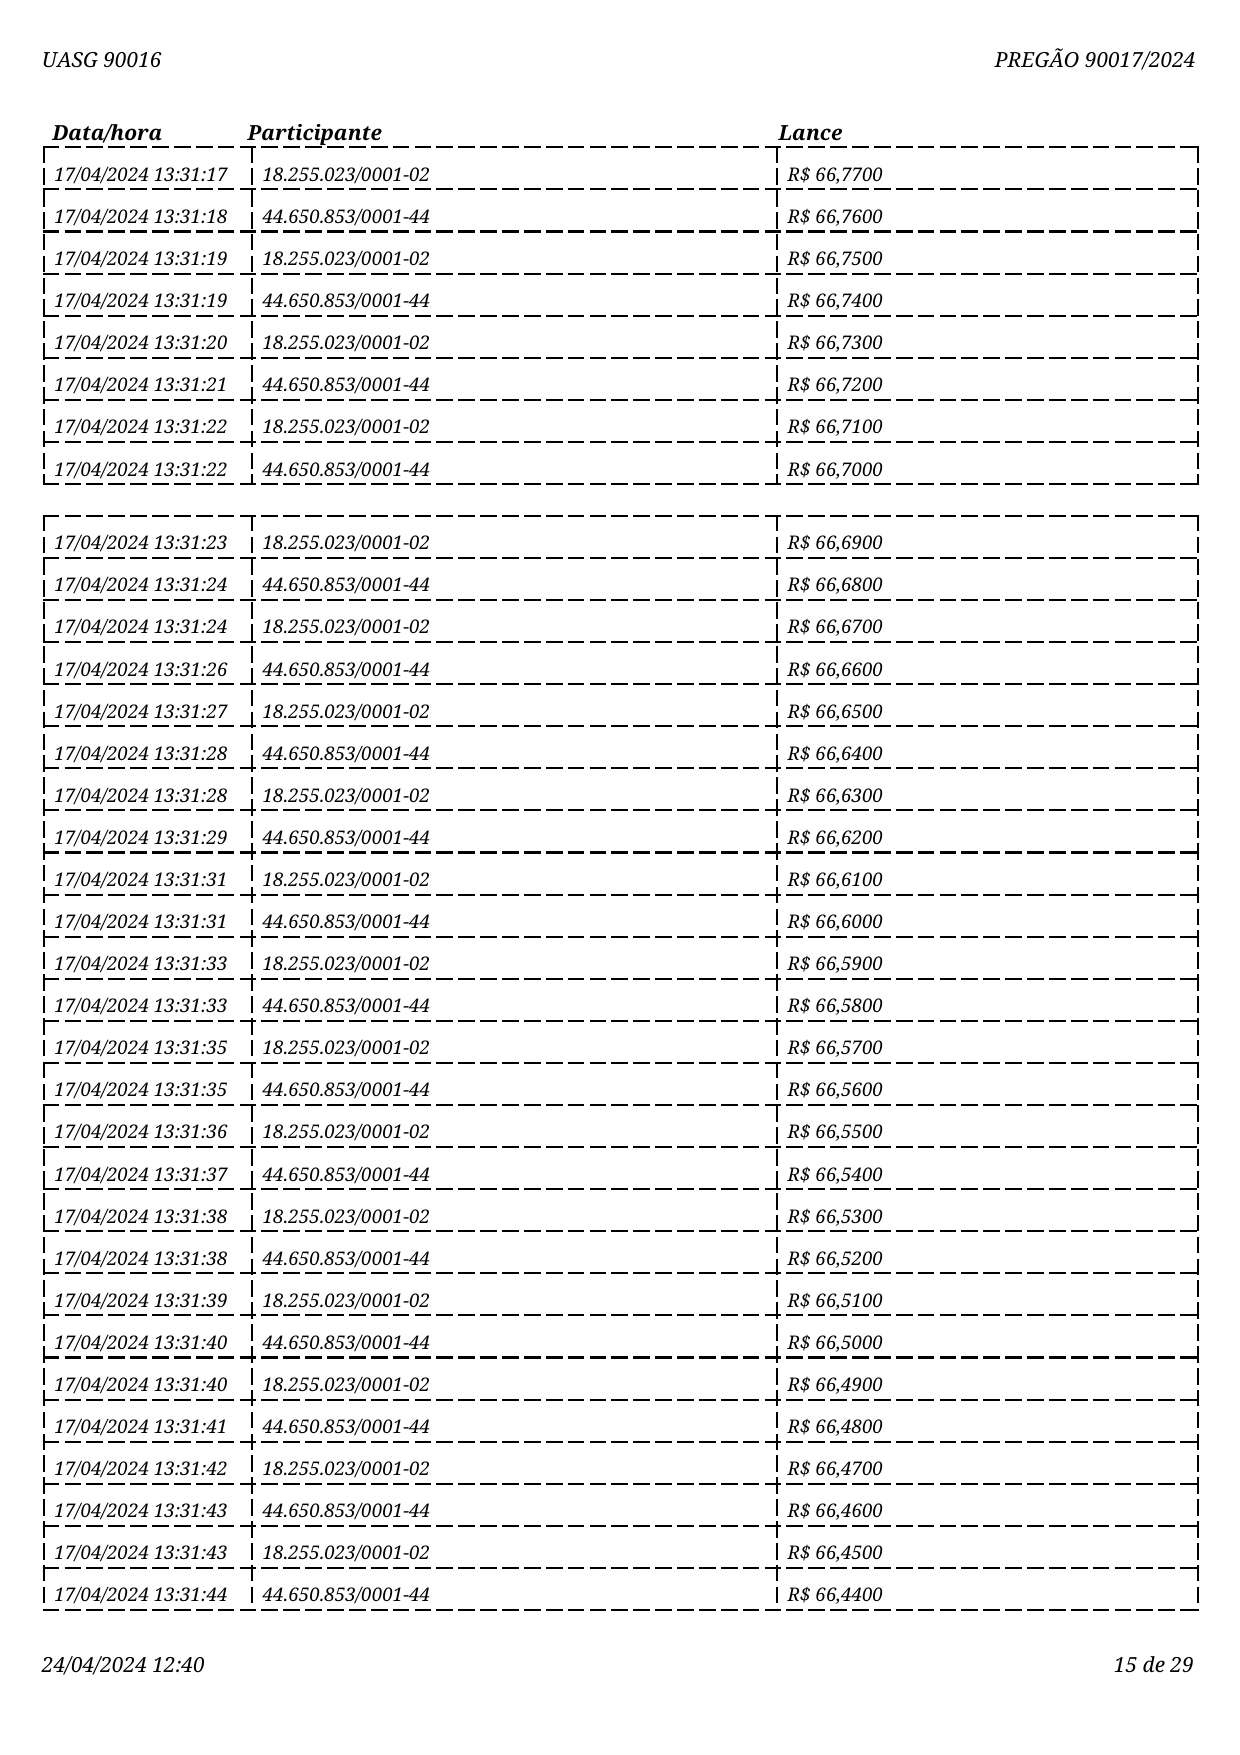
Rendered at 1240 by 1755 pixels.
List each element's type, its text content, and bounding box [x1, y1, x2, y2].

table_cell 18.255.023/0001-02 [252, 315, 777, 357]
table_cell 18.255.023/0001-02 [252, 1104, 777, 1146]
table_cell 17/04/2024 13:31:40 [44, 1356, 252, 1398]
table_cell R$ 66,4800 [777, 1399, 1198, 1441]
table_cell 17/04/2024 13:31:24 [44, 557, 252, 599]
table_cell 18.255.023/0001-02 [252, 146, 777, 188]
table_cell 18.255.023/0001-02 [252, 1272, 777, 1314]
table_cell 17/04/2024 13:31:18 [44, 188, 252, 230]
table_cell R$ 66,4600 [777, 1483, 1198, 1525]
table_cell 17/04/2024 13:31:20 [44, 315, 252, 357]
table_cell 18.255.023/0001-02 [252, 683, 777, 725]
table_cell R$ 66,5400 [777, 1146, 1198, 1188]
table_cell 18.255.023/0001-02 [252, 1188, 777, 1230]
table_cell 44.650.853/0001-44 [252, 188, 777, 230]
table_cell 17/04/2024 13:31:35 [44, 1020, 252, 1062]
table_cell 44.650.853/0001-44 [252, 978, 777, 1020]
table_cell 17/04/2024 13:31:19 [44, 230, 252, 272]
table_cell R$ 66,4700 [777, 1441, 1198, 1483]
table_cell 17/04/2024 13:31:28 [44, 725, 252, 767]
table_cell 44.650.853/0001-44 [252, 1483, 777, 1525]
table_cell R$ 66,5000 [777, 1314, 1198, 1356]
table_cell 17/04/2024 13:31:21 [44, 357, 252, 399]
table_cell 44.650.853/0001-44 [252, 557, 777, 599]
table_cell 17/04/2024 13:31:38 [44, 1230, 252, 1272]
table_cell 44.650.853/0001-44 [252, 1314, 777, 1356]
table_cell 18.255.023/0001-02 [252, 1441, 777, 1483]
table_cell 44.650.853/0001-44 [252, 441, 777, 483]
table_cell 44.650.853/0001-44 [252, 1062, 777, 1104]
table_cell R$ 66,4400 [777, 1567, 1198, 1609]
table_cell R$ 66,5100 [777, 1272, 1198, 1314]
table_cell 17/04/2024 13:31:19 [44, 273, 252, 314]
table_cell 17/04/2024 13:31:22 [44, 399, 252, 441]
table_cell 18.255.023/0001-02 [252, 1525, 777, 1567]
table_cell 17/04/2024 13:31:24 [44, 599, 252, 641]
table_cell 17/04/2024 13:31:26 [44, 641, 252, 683]
table_cell 18.255.023/0001-02 [252, 767, 777, 809]
table_cell R$ 66,5600 [777, 1062, 1198, 1104]
table_cell 17/04/2024 13:31:43 [44, 1483, 252, 1525]
table_cell 17/04/2024 13:31:27 [44, 683, 252, 725]
table_cell R$ 66,7000 [777, 441, 1198, 483]
table_cell R$ 66,6200 [777, 809, 1198, 851]
table_cell 17/04/2024 13:31:36 [44, 1104, 252, 1146]
table_cell 17/04/2024 13:31:42 [44, 1441, 252, 1483]
table_cell R$ 66,6400 [777, 725, 1198, 767]
table_cell R$ 66,6100 [777, 851, 1198, 893]
table_cell 44.650.853/0001-44 [252, 1567, 777, 1609]
table_cell R$ 66,7600 [777, 188, 1198, 230]
table_cell 18.255.023/0001-02 [252, 1020, 777, 1062]
table_cell R$ 66,7200 [777, 357, 1198, 399]
table_header 18.255.023/0001-02 [252, 515, 777, 557]
table_cell 44.650.853/0001-44 [252, 357, 777, 399]
table_header R$ 66,6900 [777, 515, 1198, 557]
table_cell 17/04/2024 13:31:31 [44, 851, 252, 893]
table_cell 17/04/2024 13:31:43 [44, 1525, 252, 1567]
table_cell 17/04/2024 13:31:35 [44, 1062, 252, 1104]
table_cell 44.650.853/0001-44 [252, 725, 777, 767]
table_cell R$ 66,6300 [777, 767, 1198, 809]
table_cell 18.255.023/0001-02 [252, 1356, 777, 1398]
table_cell 17/04/2024 13:31:22 [44, 441, 252, 483]
table_cell R$ 66,4500 [777, 1525, 1198, 1567]
table_cell R$ 66,6500 [777, 683, 1198, 725]
table_cell 18.255.023/0001-02 [252, 936, 777, 978]
table_cell R$ 66,5900 [777, 936, 1198, 978]
table_cell 44.650.853/0001-44 [252, 809, 777, 851]
table_cell R$ 66,6600 [777, 641, 1198, 683]
table_cell 18.255.023/0001-02 [252, 599, 777, 641]
table_cell 44.650.853/0001-44 [252, 641, 777, 683]
table_cell 17/04/2024 13:31:41 [44, 1399, 252, 1441]
table_cell R$ 66,7500 [777, 230, 1198, 272]
table_cell 17/04/2024 13:31:17 [44, 146, 252, 188]
table_cell R$ 66,5200 [777, 1230, 1198, 1272]
table_header 17/04/2024 13:31:23 [44, 515, 252, 557]
table_cell R$ 66,7100 [777, 399, 1198, 441]
table_cell 17/04/2024 13:31:33 [44, 936, 252, 978]
table_cell 17/04/2024 13:31:28 [44, 767, 252, 809]
table_cell 44.650.853/0001-44 [252, 1230, 777, 1272]
table_cell 44.650.853/0001-44 [252, 1146, 777, 1188]
table_cell 17/04/2024 13:31:39 [44, 1272, 252, 1314]
table_cell 18.255.023/0001-02 [252, 851, 777, 893]
table_cell R$ 66,7700 [777, 146, 1198, 188]
table_cell 44.650.853/0001-44 [252, 273, 777, 314]
table_cell R$ 66,5300 [777, 1188, 1198, 1230]
table_cell R$ 66,5700 [777, 1020, 1198, 1062]
table_cell R$ 66,5500 [777, 1104, 1198, 1146]
table_cell 17/04/2024 13:31:37 [44, 1146, 252, 1188]
table_cell 18.255.023/0001-02 [252, 399, 777, 441]
table_cell R$ 66,5800 [777, 978, 1198, 1020]
table_cell 17/04/2024 13:31:44 [44, 1567, 252, 1609]
table_cell R$ 66,6800 [777, 557, 1198, 599]
table_cell 17/04/2024 13:31:40 [44, 1314, 252, 1356]
table_cell R$ 66,4900 [777, 1356, 1198, 1398]
table_cell R$ 66,7300 [777, 315, 1198, 357]
table_cell R$ 66,6000 [777, 894, 1198, 936]
table_cell 17/04/2024 13:31:38 [44, 1188, 252, 1230]
table_cell 18.255.023/0001-02 [252, 230, 777, 272]
table_cell R$ 66,6700 [777, 599, 1198, 641]
table_cell R$ 66,7400 [777, 273, 1198, 314]
table_cell 17/04/2024 13:31:29 [44, 809, 252, 851]
table_cell 44.650.853/0001-44 [252, 894, 777, 936]
table_cell 17/04/2024 13:31:33 [44, 978, 252, 1020]
table_cell 17/04/2024 13:31:31 [44, 894, 252, 936]
table_cell 44.650.853/0001-44 [252, 1399, 777, 1441]
